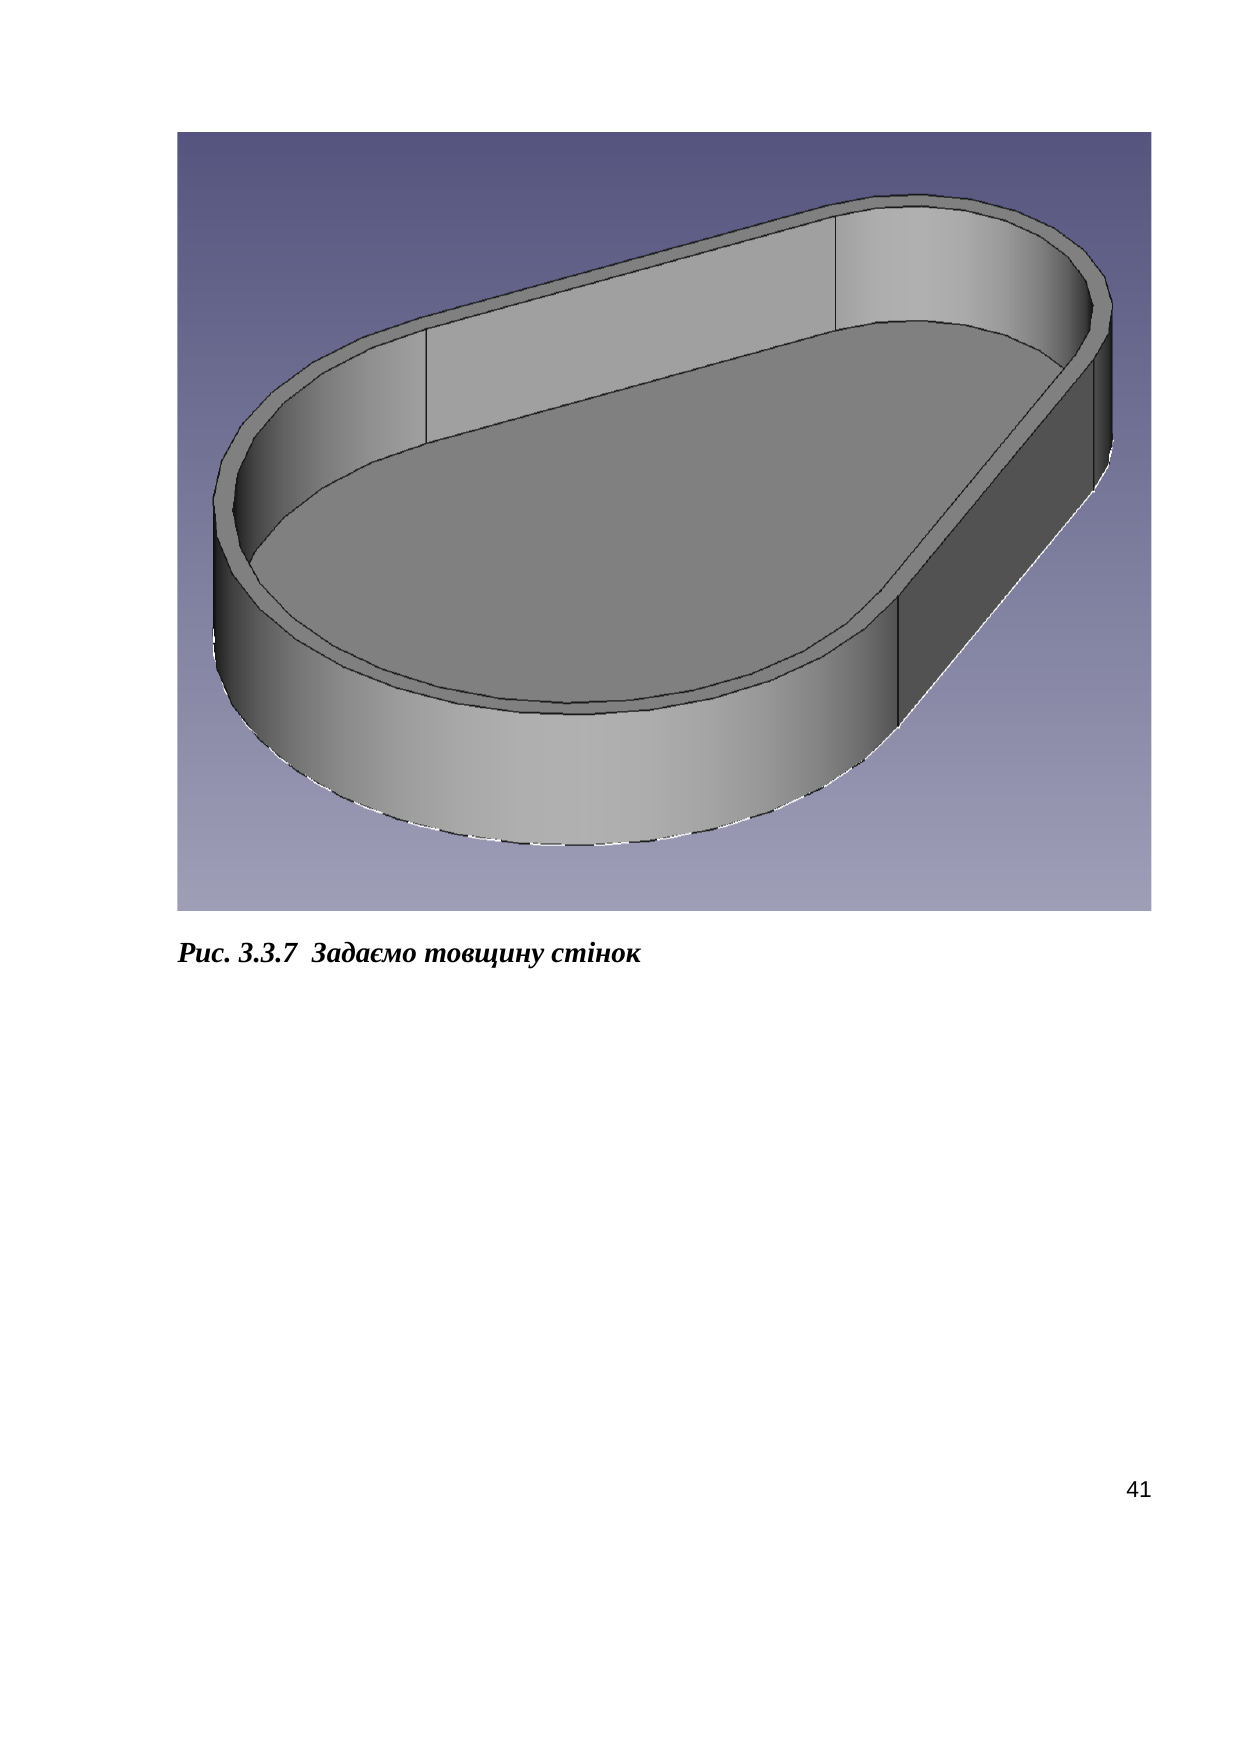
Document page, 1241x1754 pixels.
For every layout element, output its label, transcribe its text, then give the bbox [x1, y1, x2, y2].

picture [177, 132, 1152, 911]
text Рис. 3.3.7 Задаємо товщину стінок [177, 935, 1152, 968]
